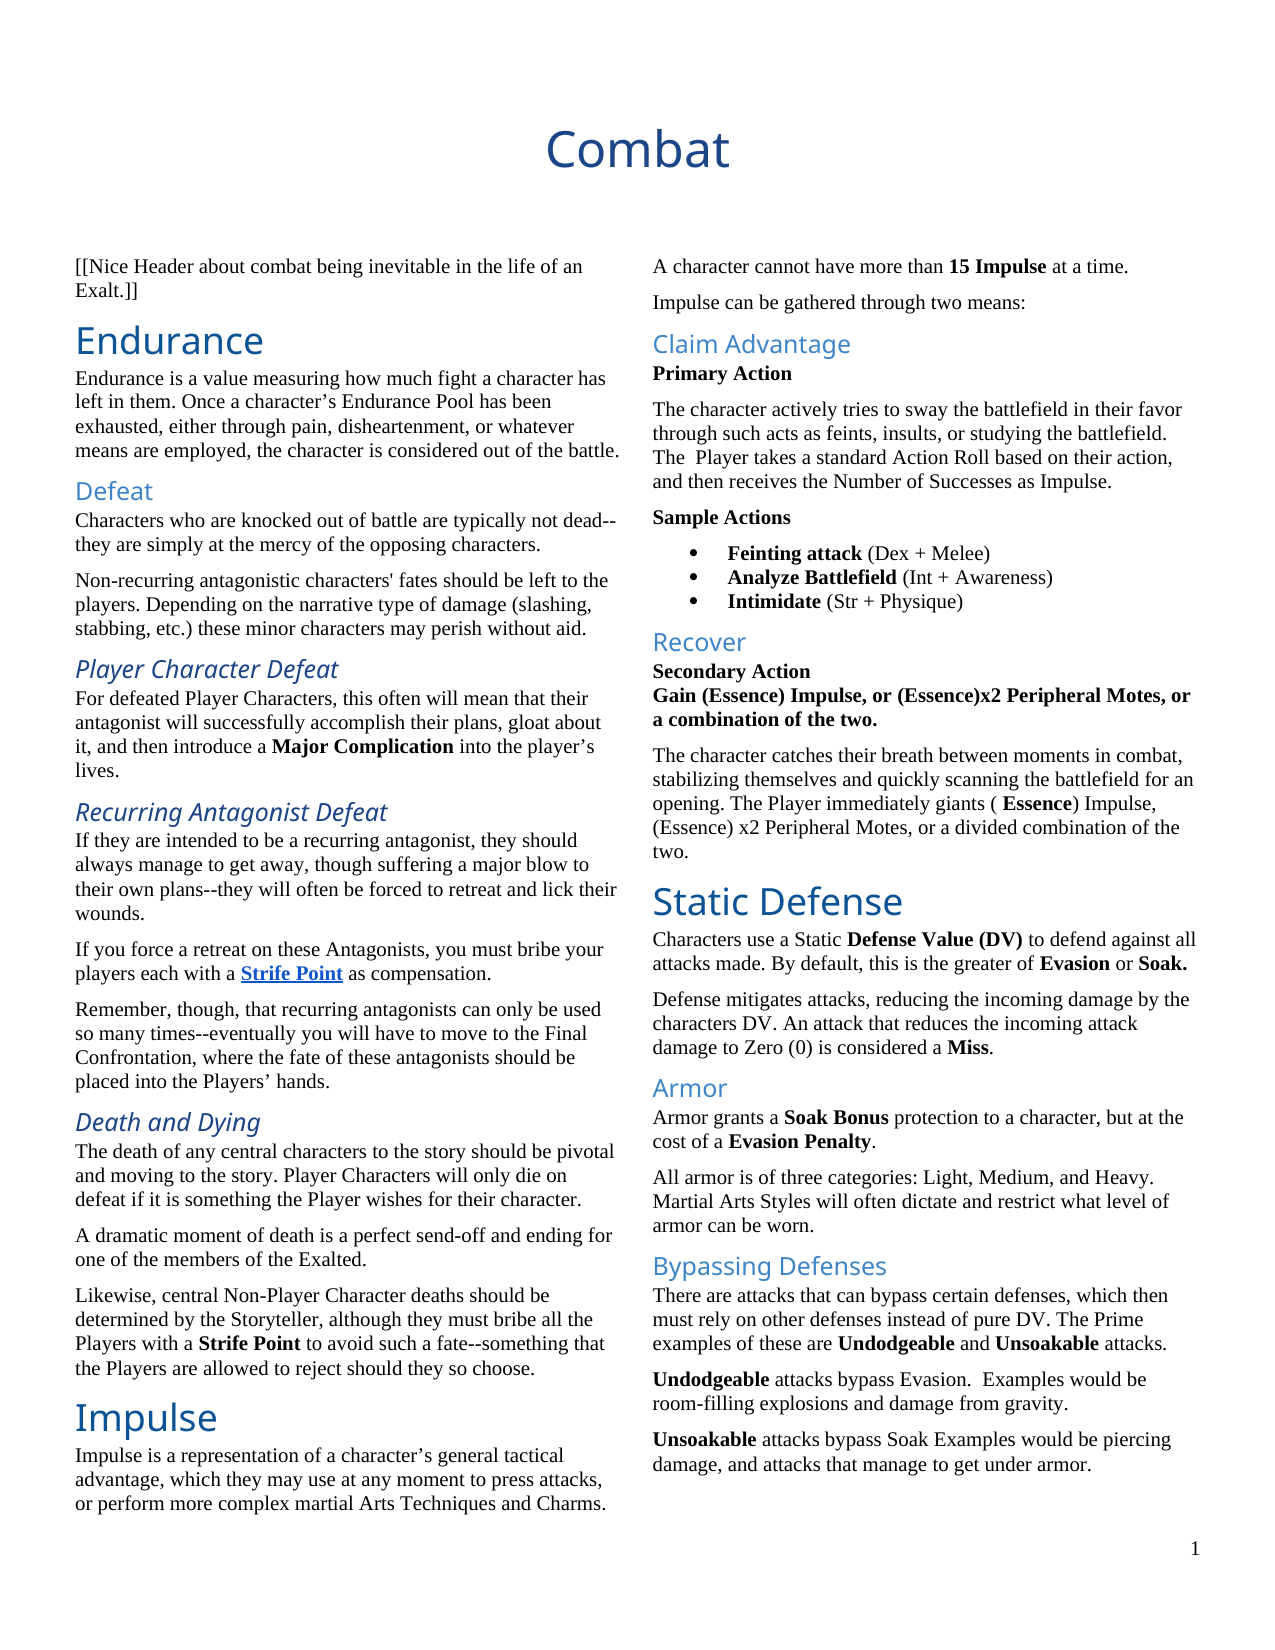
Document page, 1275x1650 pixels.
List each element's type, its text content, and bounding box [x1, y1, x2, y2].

text If they are intended to be a recurring antagonist, they should always manage to get away, though suffering a major blow to their own plans--they will often be forced to retreat and lick their wounds. [75, 828, 622, 924]
list Intimidate (Str + Physique) [690, 589, 1200, 613]
text [[Nice Header about combat being inevitable in the life of an Exalt.]] [75, 254, 622, 302]
subtitle Claim Advantage [652, 326, 1200, 360]
subtitle Impulse [75, 1391, 622, 1442]
text The character catches their breath between moments in combat, stabilizing themselves and quickly scanning the battlefield for an opening. The Player immediately giants ( Essence) Impulse, (Essence) x2 Peripheral Motes, or a divided combination of the two. [652, 743, 1200, 863]
text Characters use a Static Defense Value (DV) to defend against all attacks made. By default, this is the greater of Evasion or Soak. [652, 926, 1200, 974]
text Armor grants a Soak Bonus protection to a character, but at the cost of a Evasion Penalty. [652, 1105, 1200, 1153]
text There are attacks that can bypass certain defenses, which then must rely on other defenses instead of pure DV. The Prime examples of these are Undodgeable and Unsoakable attacks. [652, 1283, 1200, 1355]
text Characters who are knocked out of battle are typically not dead--they are simply at the mercy of the opposing characters. [75, 508, 622, 556]
text The death of any central characters to the story should be pivotal and moving to the story. Player Characters will only die on defeat if it is something the Player wishes for their character. [75, 1139, 622, 1211]
text Sample Actions [652, 505, 1200, 529]
subtitle Endurance [75, 314, 622, 365]
text Non-recurring antagonistic characters' fates should be left to the players. Depending on the narrative type of damage (slashing, stabbing, etc.) these minor characters may perish without aid. [75, 568, 622, 640]
text Endurance is a value measuring how much fight a character has left in them. Once a character’s Endurance Pool has been exhausted, either through pain, disheartenment, or whatever means are employed, the character is considered out of the battle. [75, 365, 622, 462]
text Likewise, central Non-Player Character deaths should be determined by the Storyteller, although they must bribe all the Players with a Strife Point to avoid such a fate--something that the Players are allowed to reject should they so choose. [75, 1283, 622, 1379]
subtitle Combat [75, 114, 1200, 182]
list Feinting attack (Dex + Melee) [690, 541, 1200, 565]
text All armor is of three categories: Light, Medium, and Heavy. Martial Arts Styles will often dictate and restrict what level of armor can be worn. [652, 1165, 1200, 1237]
text Undodgeable attacks bypass Evasion. Examples would be room-filling explosions and damage from gravity. [652, 1367, 1200, 1415]
text Primary Action [652, 360, 1200, 384]
text Impulse can be gathered through two means: [652, 290, 1200, 314]
subtitle Defeat [75, 474, 622, 508]
subtitle Recurring Antagonist Defeat [75, 794, 622, 828]
text A character cannot have more than 15 Impulse at a time. [652, 254, 1200, 278]
text Remember, though, that recurring antagonists can only be used so many times--eventually you will have to move to the Final Confrontation, where the fate of these antagonists should be placed into the Players’ hands. [75, 997, 622, 1093]
text The character actively tries to sway the battlefield in their favor through such acts as feints, insults, or studying the battlefield. The Player takes a standard Action Roll based on their action, and then receives the Number of Successes as Impulse. [652, 396, 1200, 493]
subtitle Player Character Defeat [75, 652, 622, 686]
list Analyze Battlefield (Int + Awareness) [690, 565, 1200, 589]
text Unsoakable attacks bypass Soak Examples would be piercing damage, and attacks that manage to get under armor. [652, 1427, 1200, 1476]
text Secondary Action Gain (Essence) Impulse, or (Essence)x2 Peripheral Motes, or a combination of the two. [652, 659, 1200, 731]
subtitle Bypassing Defenses [652, 1249, 1200, 1283]
text Impulse is a representation of a character’s general tactical advantage, which they may use at any moment to press attacks, or perform more complex martial Arts Techniques and Charms. [75, 1442, 622, 1515]
text For defeated Player Characters, this often will mean that their antagonist will successfully accomplish their plans, gloat about it, and then introduce a Major Complication into the player’s lives. [75, 686, 622, 782]
text Defense mitigates attacks, reducing the incoming damage by the characters DV. An attack that reduces the incoming attack damage to Zero (0) is considered a Miss. [652, 987, 1200, 1059]
subtitle Armor [652, 1071, 1200, 1105]
subtitle Recover [652, 625, 1200, 659]
text A dramatic moment of death is a perfect send-off and ending for one of the members of the Exalted. [75, 1223, 622, 1271]
subtitle Death and Dying [75, 1105, 622, 1139]
subtitle Static Defense [652, 875, 1200, 926]
text If you force a retreat on these Antagonists, you must bribe your players each with a Strife Point as compensation. [75, 937, 622, 985]
